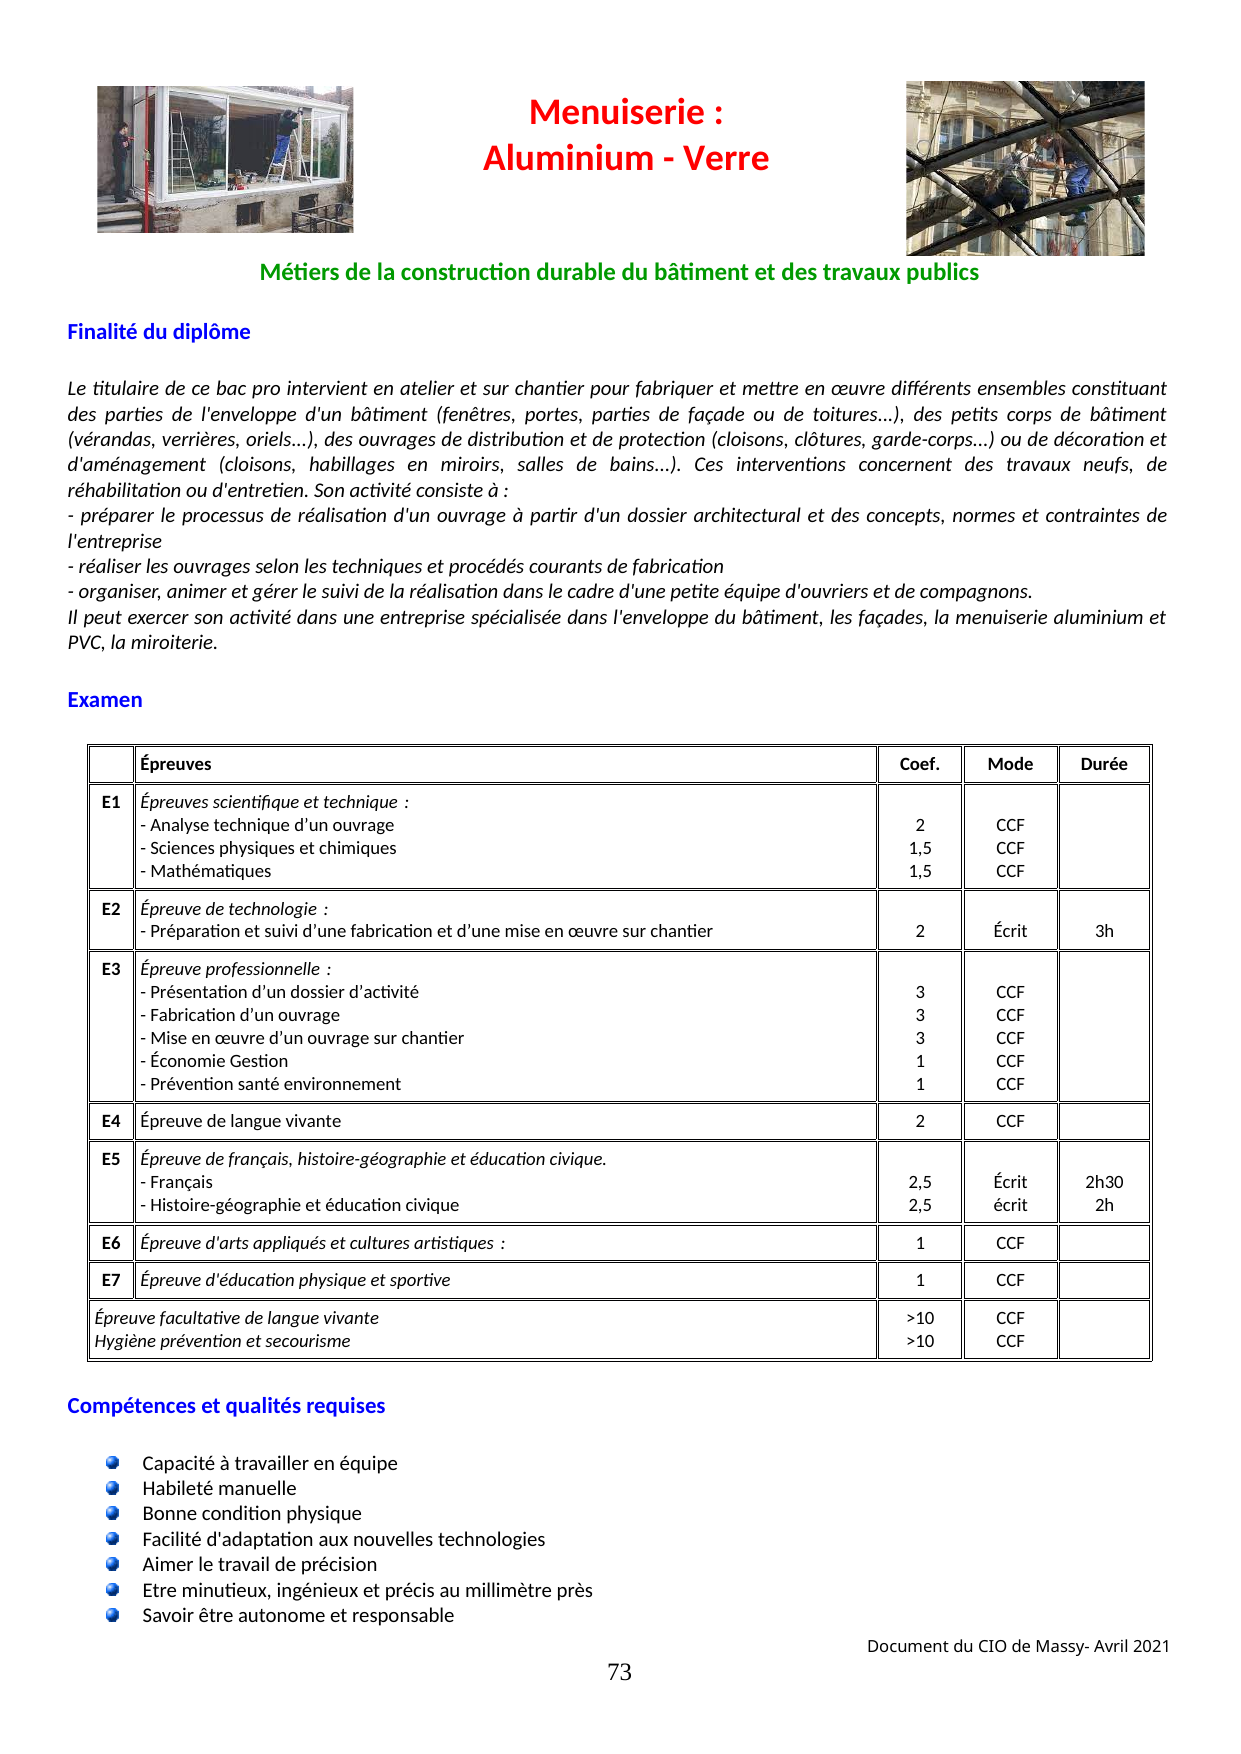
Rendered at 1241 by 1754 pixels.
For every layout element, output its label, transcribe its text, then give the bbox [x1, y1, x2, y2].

table_cell Épreuve professionnelle : - Présentation d’un dossier d’activité - Fabrication d’un ouvrage - Mise en œuvre d’un ouvrage sur chantier - Économie Gestion - Prévention santé environnement [136, 952, 876, 1101]
table_cell CCF [965, 1104, 1057, 1139]
table_cell 2h30 2h [1060, 1142, 1149, 1222]
picture [106, 1583, 119, 1596]
table_cell CCF CCF CCF CCF CCF [965, 952, 1057, 1101]
table_cell CCF [965, 1226, 1057, 1260]
table_cell E4 [90, 1104, 133, 1139]
table_cell Épreuve d'éducation physique et sportive [136, 1263, 876, 1298]
list Aimer le travail de précision [105, 1551, 1171, 1577]
table_cell [1060, 1226, 1149, 1260]
table_cell Épreuve de langue vivante [136, 1104, 876, 1139]
table_cell Écrit [965, 891, 1057, 949]
table_cell E2 [90, 891, 133, 949]
table_cell E7 [90, 1263, 133, 1298]
table_cell E6 [90, 1226, 133, 1260]
picture [106, 1481, 119, 1495]
table_cell Épreuve facultative de langue vivante Hygiène prévention et secourisme [90, 1301, 876, 1358]
picture [97, 86, 354, 233]
table_cell 2,5 2,5 [879, 1142, 961, 1222]
table_cell E3 [90, 952, 133, 1101]
list Etre minutieux, ingénieux et précis au millimètre près [105, 1577, 1171, 1602]
text - organiser, animer et gérer le suivi de la réalisation dans le cadre d'une petite équipe d'ouvriers et de compagnons. [67, 579, 1171, 604]
text Métiers de la construction durable du bâtiment et des travaux publics [67, 69, 1171, 286]
picture [106, 1557, 119, 1571]
table_cell [1060, 1263, 1149, 1298]
table_cell [1060, 1104, 1149, 1139]
text - réaliser les ouvrages selon les techniques et procédés courants de fabrication [67, 553, 1171, 579]
table_header Coef. [879, 747, 961, 782]
list Facilité d'adaptation aux nouvelles technologies [105, 1526, 1171, 1551]
picture [906, 81, 1145, 256]
table_cell 3h [1060, 891, 1149, 949]
picture [106, 1532, 119, 1545]
text Il peut exercer son activité dans une entreprise spécialisée dans l'enveloppe du bâtiment, les façades, la menuiserie aluminium et PVC, la miroiterie. [67, 604, 1171, 655]
text Examen [67, 685, 1171, 713]
list Bonne condition physique [105, 1501, 1171, 1526]
picture [106, 1608, 119, 1622]
table_cell [1060, 1301, 1149, 1358]
table_cell 2 [879, 1104, 961, 1139]
table_header Durée [1060, 747, 1149, 782]
table_header [90, 747, 133, 782]
table_cell Épreuve de technologie : - Préparation et suivi d’une fabrication et d’une mise en œuvre sur chantier [136, 891, 876, 949]
list Habileté manuelle [105, 1475, 1171, 1501]
table_cell Écrit écrit [965, 1142, 1057, 1222]
table_cell CCF CCF CCF [965, 785, 1057, 888]
text Le titulaire de ce bac pro intervient en atelier et sur chantier pour fabriquer et mettre en œuvre différents ensembles constituant des parties de l'enveloppe d'un bâtiment (fenêtres, portes, parties de façade ou de toitures...), des petits corps de bâtiment (vérandas, verrières, oriels...), des ouvrages de distribution et de protection (cloisons, clôtures, garde-corps...) ou de décoration et d'aménagement (cloisons, habillages en miroirs, salles de bains...). Ces interventions concernent des travaux neufs, de réhabilitation ou d'entretien. Son activité consiste à : [67, 375, 1171, 502]
table_cell CCF CCF [965, 1301, 1057, 1358]
table_cell E1 [90, 785, 133, 888]
table_cell [1060, 785, 1149, 888]
list Savoir être autonome et responsable [105, 1602, 1171, 1628]
table_cell Épreuve de français, histoire-géographie et éducation civique. - Français - Histoire-géographie et éducation civique [136, 1142, 876, 1222]
table_cell CCF [965, 1263, 1057, 1298]
table_header Épreuves [136, 747, 876, 782]
table_cell E5 [90, 1142, 133, 1222]
table_cell 2 1,5 1,5 [879, 785, 961, 888]
table_header Mode [965, 747, 1057, 782]
table_cell 3 3 3 1 1 [879, 952, 961, 1101]
list Capacité à travailler en équipe [105, 1450, 1171, 1475]
text - préparer le processus de réalisation d'un ouvrage à partir d'un dossier architectural et des concepts, normes et contraintes de l'entreprise [67, 502, 1171, 553]
text Finalité du diplôme [67, 317, 1171, 345]
table_cell 1 [879, 1263, 961, 1298]
table_cell Épreuve d'arts appliqués et cultures artistiques : [136, 1226, 876, 1260]
table_cell [1060, 952, 1149, 1101]
table_cell Épreuves scientifique et technique : - Analyse technique d’un ouvrage - Sciences physiques et chimiques - Mathématiques [136, 785, 876, 888]
table_cell >10 >10 [879, 1301, 961, 1358]
text Compétences et qualités requises [67, 1391, 1171, 1419]
table_cell 2 [879, 891, 961, 949]
table_cell 1 [879, 1226, 961, 1260]
picture [106, 1456, 119, 1469]
picture [106, 1506, 119, 1520]
